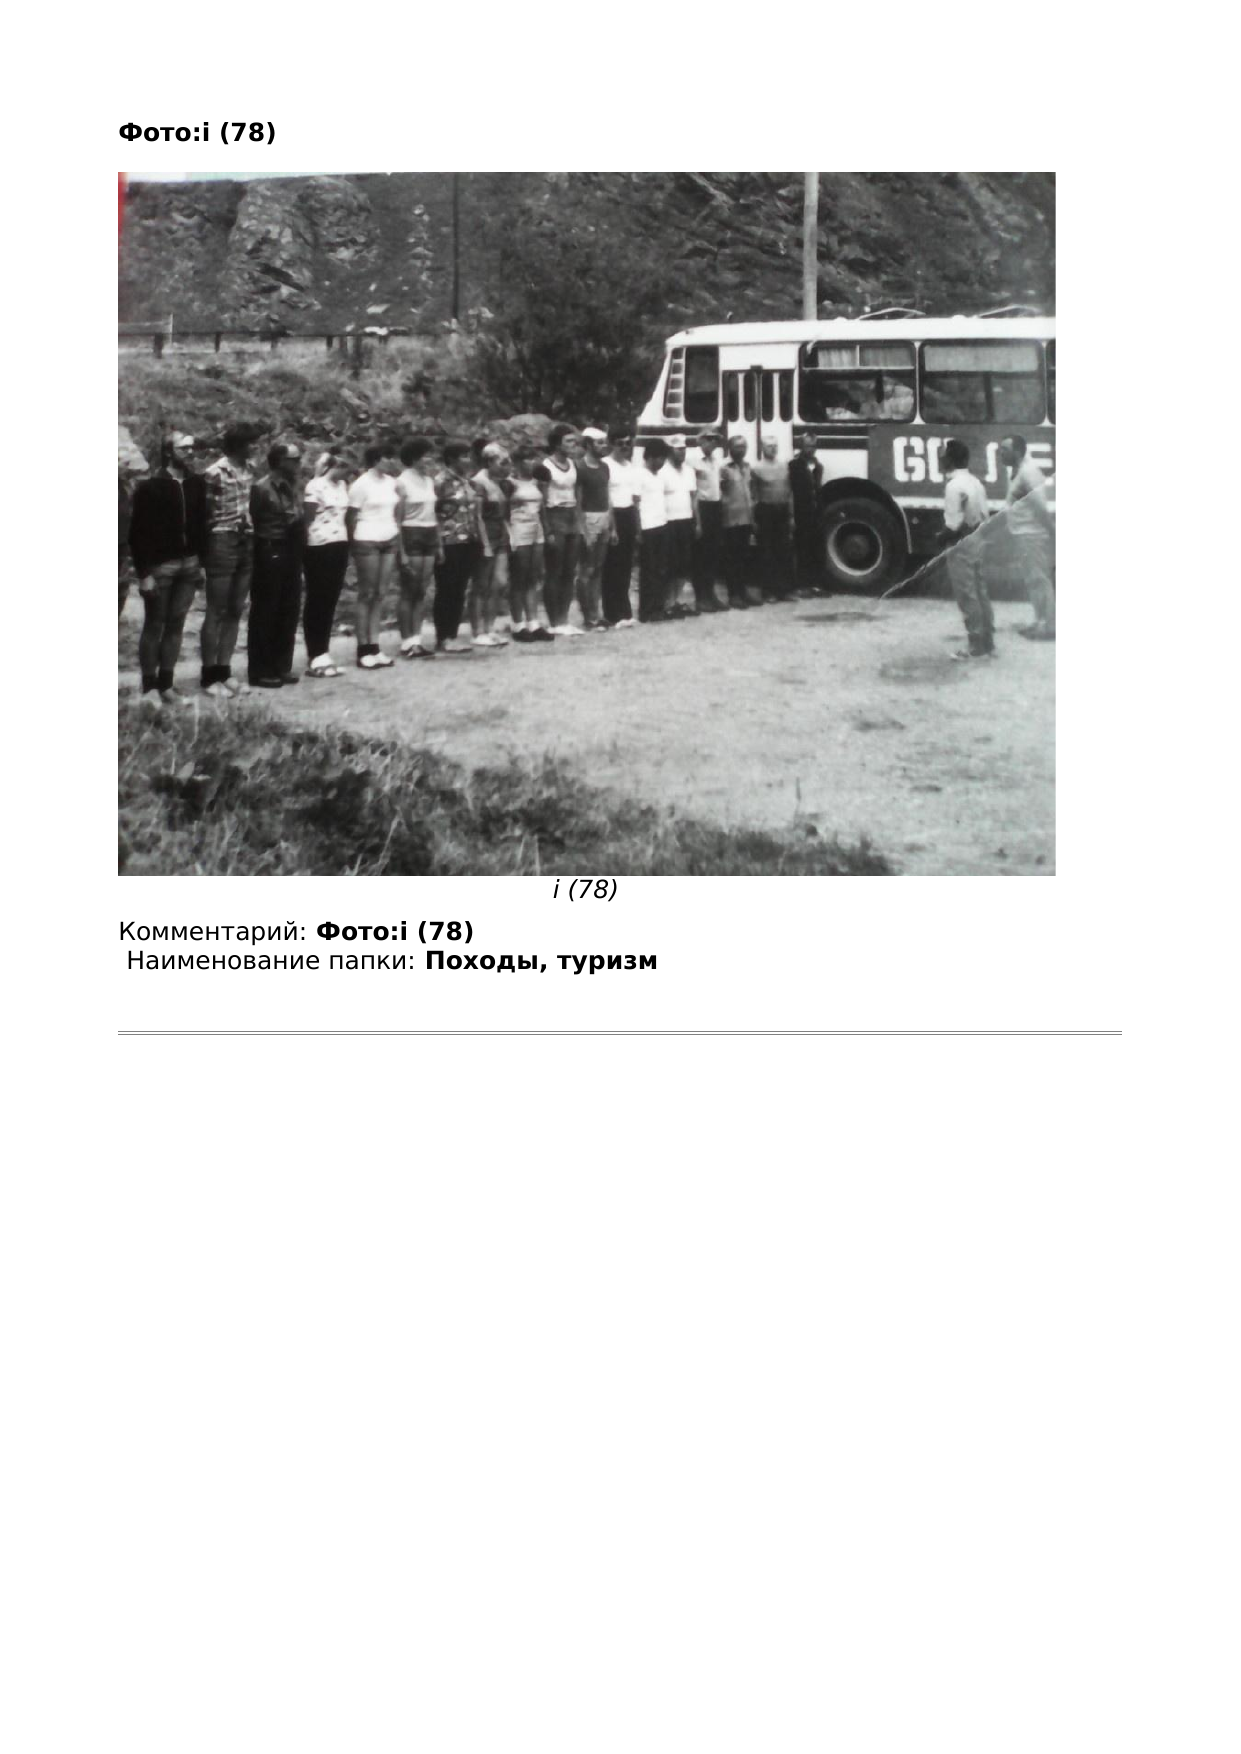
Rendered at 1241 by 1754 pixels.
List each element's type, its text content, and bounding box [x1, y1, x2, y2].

text i (78) [118, 876, 1056, 904]
subtitle Фото:i (78) [118, 118, 1122, 147]
picture [118, 172, 1056, 876]
text Комментарий: Фото:i (78) Наименование папки: Походы, туризм [118, 917, 1122, 1004]
